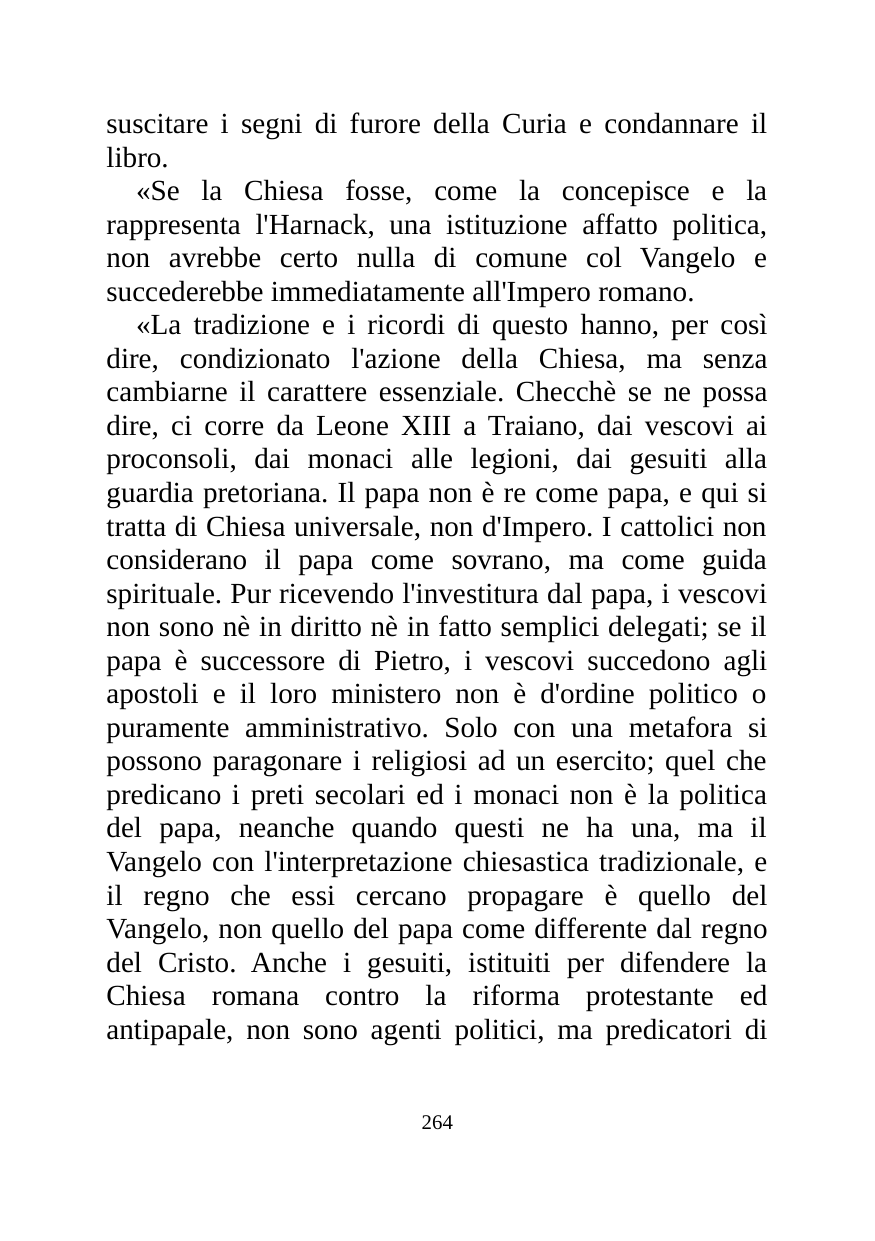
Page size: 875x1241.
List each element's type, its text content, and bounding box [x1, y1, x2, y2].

text «Se la Chiesa fosse, come la concepisce e la rappresenta l'Harnack, una istituzione affatto politica, non avrebbe certo nulla di comune col Vangelo e succederebbe immediatamente all'Impero romano. [106, 173, 768, 307]
text «La tradizione e i ricordi di questo hanno, per così dire, condizionato l'azione della Chiesa, ma senza cambiarne il carattere essenziale. Checchè se ne possa dire, ci corre da Leone XIII a Traiano, dai vescovi ai proconsoli, dai monaci alle legioni, dai gesuiti alla guardia pretoriana. Il papa non è re come papa, e qui si tratta di Chiesa universale, non d'Impero. I cattolici non considerano il papa come sovrano, ma come guida spirituale. Pur ricevendo l'investitura dal papa, i vescovi non sono nè in diritto nè in fatto semplici delegati; se il papa è successore di Pietro, i vescovi succedono agli apostoli e il loro ministero non è d'ordine politico o puramente amministrativo. Solo con una metafora si possono paragonare i religiosi ad un esercito; quel che predicano i preti secolari ed i monaci non è la politica del papa, neanche quando questi ne ha una, ma il Vangelo con l'interpretazione chiesastica tradizionale, e il regno che essi cercano propagare è quello del Vangelo, non quello del papa come differente dal regno del Cristo. Anche i gesuiti, istituiti per difendere la Chiesa romana contro la riforma protestante ed antipapale, non sono agenti politici, ma predicatori di [106, 307, 768, 1045]
text suscitare i segni di furore della Curia e condannare il libro. [106, 106, 768, 173]
